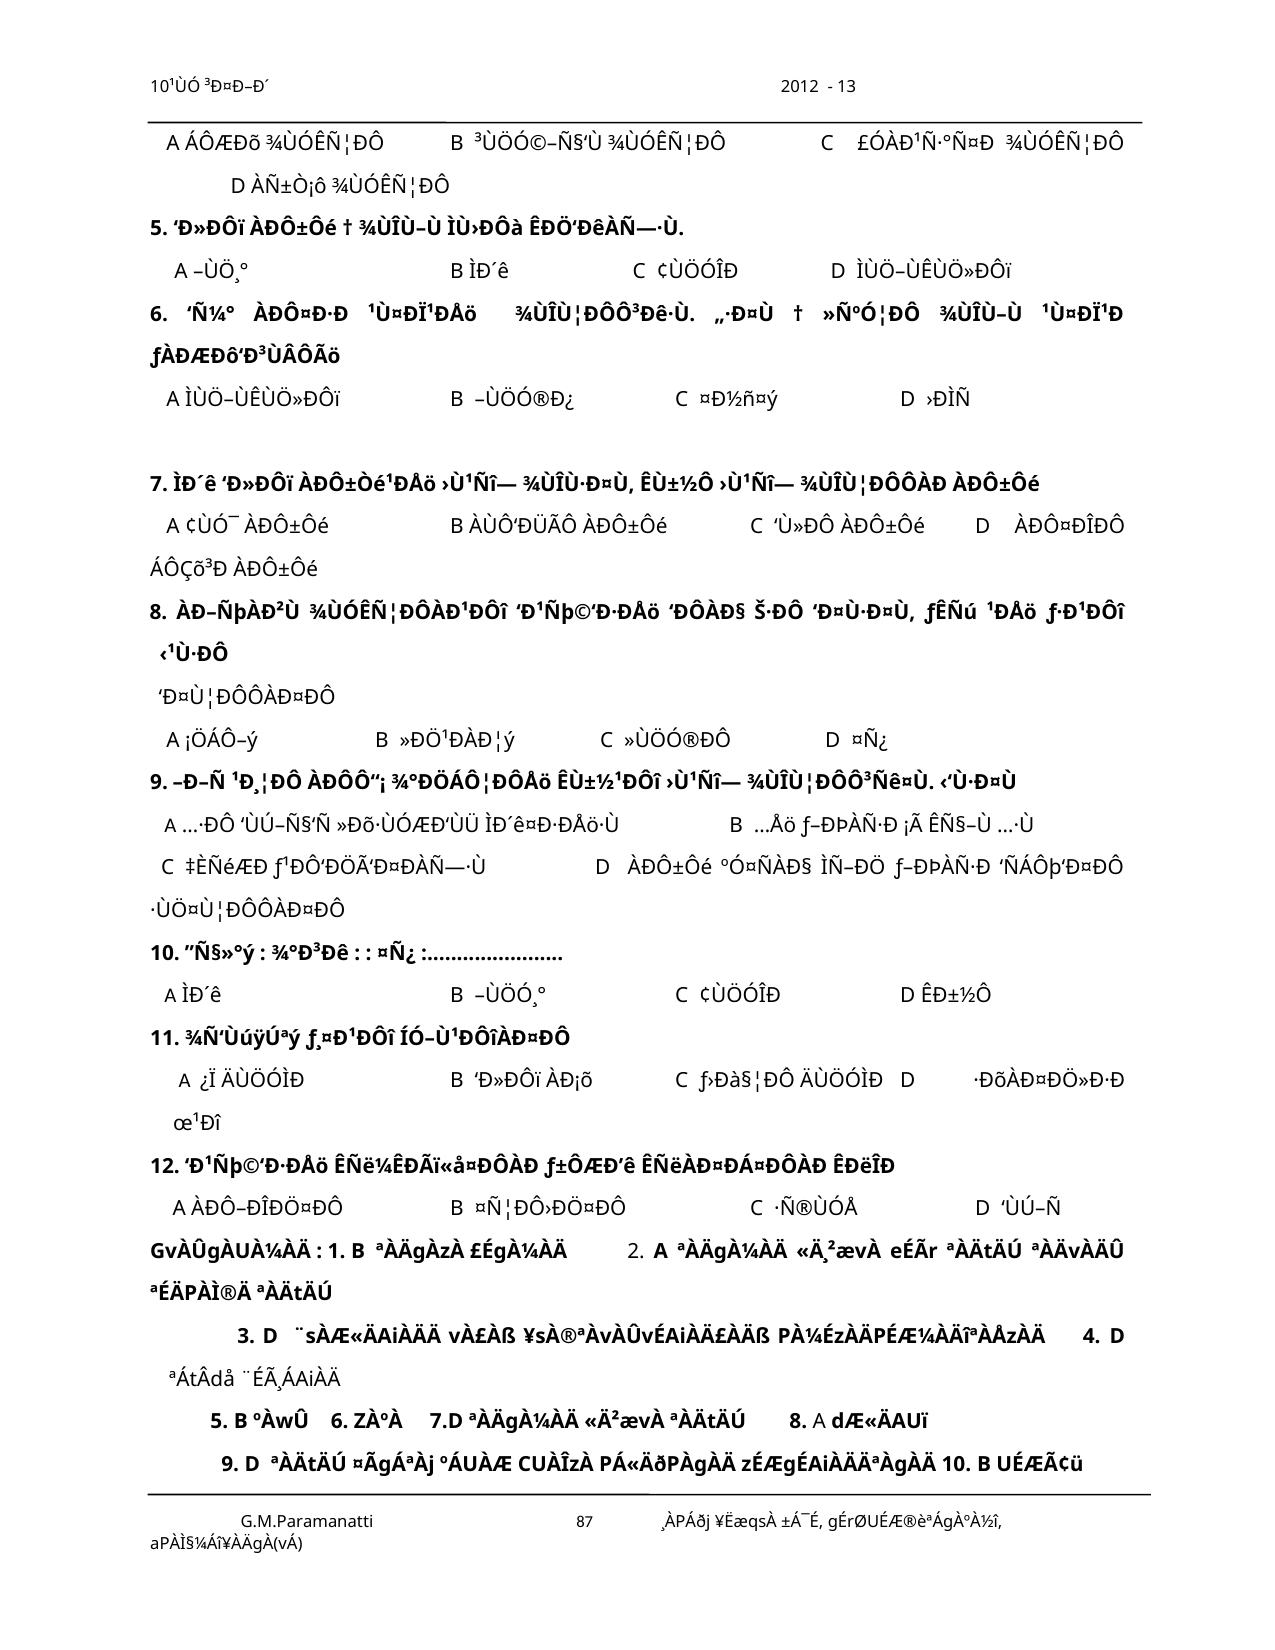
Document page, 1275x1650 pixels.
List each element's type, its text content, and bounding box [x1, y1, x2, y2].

text 10. ”Ñ§»°ý : ¾°Ð³Ðê : : ¤Ñ¿ :....................... [150, 938, 1125, 966]
text C ‡ÈÑéÆÐ ƒ¹ÐÔ‘ÐÖÃ‘Ð¤ÐÀÑ—·Ù D ÀÐÔ±Ôé ºÓ¤ÑÀÐ§ ÌÑ–ÐÖ ƒ–ÐÞÀÑ·Ð ‘ÑÁÔþ‘Ð¤ÐÔ ·ÙÖ¤Ù¦ÐÔÔÀÐ¤ÐÔ [150, 852, 1125, 923]
list GvÀÛgÀUÀ¼ÀÄ : 1. B ªÀÄgÀzÀ £ÉgÀ¼ÀÄ 2. A ªÀÄgÀ¼ÀÄ «Ä¸²ævÀ eÉÃr ªÀÄtÄÚ ªÀÄvÀÄÛ ªÉÄPÀÌ®Ä ªÀÄtÄÚ [150, 1236, 1125, 1307]
list A ¿Ï ÄÙÖÓÌÐ B ‘Ð»ÐÔï ÀÐ¡õ C ƒ›Ðà§¦ÐÔ ÄÙÖÓÌÐ D ·ÐõÀÐ¤ÐÖ»Ð·Ð œ¹Ðî [173, 1066, 1125, 1137]
list ‘Ð¤Ù¦ÐÔÔÀÐ¤ÐÔ [131, 682, 1125, 711]
list A ÀÐÔ–ÐÎÐÖ¤ÐÔ B ¤Ñ¦ÐÔ›ÐÖ¤ÐÔ C ·Ñ®ÙÓÅ D ‘ÙÚ–Ñ [161, 1193, 1125, 1222]
text 11. ¾Ñ‘ÙúÿÚªý ƒ¸¤Ð¹ÐÔî ÍÓ–Ù¹ÐÔîÀÐ¤ÐÔ [150, 1023, 1125, 1051]
list A …·ÐÔ ‘ÙÚ–Ñ§‘Ñ »Ðõ·ÙÓÆÐ‘ÙÜ ÌÐ´ê¤Ð·ÐÅö·Ù B …Åö ƒ–ÐÞÀÑ·Ð ¡Ã ÊÑ§–Ù …·Ù [150, 810, 1125, 838]
list A ÁÔÆÐõ ¾ÙÓÊÑ¦ÐÔ B ³ÙÖÓ©–Ñ§‘Ù ¾ÙÓÊÑ¦ÐÔ C £ÓÀÐ¹Ñ·°Ñ¤Ð ¾ÙÓÊÑ¦ÐÔ D ÀÑ±Ò¡ô ¾ÙÓÊÑ¦ÐÔ [150, 128, 1125, 199]
list 8. ÀÐ–ÑþÀÐ²Ù ¾ÙÓÊÑ¦ÐÔÀÐ¹ÐÔî ‘Ð¹Ñþ©‘Ð·ÐÅö ‘ÐÔÀÐ§ Š·ÐÔ ‘Ð¤Ù·Ð¤Ù, ƒÊÑú ¹ÐÅö ƒ·Ð¹ÐÔî ‹¹Ù·ÐÔ [131, 597, 1125, 668]
list 5. B ºÀwÛ 6. ZÀºÀ 7.D ªÀÄgÀ¼ÀÄ «Ä²ævÀ ªÀÄtÄÚ 8. A dÆ«ÄAUï [161, 1406, 1125, 1435]
list 6. ‘Ñ¼° ÀÐÔ¤Ð·Ð ¹Ù¤ÐÏ¹ÐÅö ¾ÙÎÙ¦ÐÔÔ³Ðê·Ù. „·Ð¤Ù † »ÑºÓ¦ÐÔ ¾ÙÎÙ–Ù ¹Ù¤ÐÏ¹Ð ƒÀÐÆÐô‘Ð³ÙÂÔÃö [150, 299, 1125, 370]
text 9. –Ð–Ñ ¹Ð¸¦ÐÔ ÀÐÔÔ“¡ ¾°ÐÖÁÔ¦ÐÔÅö ÊÙ±½¹ÐÔî ›Ù¹Ñî— ¾ÙÎÙ¦ÐÔÔ³Ñê¤Ù. ‹‘Ù·Ð¤Ù [150, 767, 1125, 796]
list A ¢ÙÓ¯ ÀÐÔ±Ôé B ÀÙÔ‘ÐÜÃÔ ÀÐÔ±Ôé C ‘Ù»ÐÔ ÀÐÔ±Ôé D ÀÐÔ¤ÐÎÐÔ ÁÔÇõ³Ð ÀÐÔ±Ôé [150, 512, 1125, 583]
text 12. ‘Ð¹Ñþ©‘Ð·ÐÅö ÊÑë¼ÊÐÃï«å¤ÐÔÀÐ ƒ±ÔÆÐ’ê ÊÑëÀÐ¤ÐÁ¤ÐÔÀÐ ÊÐëÎÐ [150, 1151, 1125, 1179]
list 7. ÌÐ´ê ‘Ð»ÐÔï ÀÐÔ±Òé¹ÐÅö ›Ù¹Ñî— ¾ÙÎÙ·Ð¤Ù, ÊÙ±½Ô ›Ù¹Ñî— ¾ÙÎÙ¦ÐÔÔÀÐ ÀÐÔ±Ôé [150, 469, 1125, 497]
list A ÌÙÖ–ÙÊÙÖ»ÐÔï B –ÙÖÓ®Ð¿ C ¤Ð½ñ¤ý D ›ÐÌÑ [150, 384, 1125, 412]
list 3. D ¨sÀÆ«ÄAiÀÄÄ vÀ£Àß ¥sÀ®ªÀvÀÛvÉAiÀÄ£ÀÄß PÀ¼ÉzÀÄPÉÆ¼ÀÄîªÀÅzÀÄ 4. D ªÁtÂdå ¨ÉÃ¸ÁAiÀÄ [169, 1321, 1125, 1392]
list 5. ‘Ð»ÐÔï ÀÐÔ±Ôé † ¾ÙÎÙ–Ù ÌÙ›ÐÔà ÊÐÖ‘ÐêÀÑ—·Ù. [150, 213, 1125, 242]
list 9. D ªÀÄtÄÚ ¤ÃgÁªÀj ºÁUÀÆ CUÀÎzÀ PÁ«ÄðPÀgÀÄ zÉÆgÉAiÀÄÄªÀgÀÄ 10. B UÉÆÃ¢ü [161, 1449, 1125, 1477]
list A ÌÐ´ê B –ÙÖÓ¸° C ¢ÙÖÓÎÐ D ÊÐ±½Ô [150, 980, 1125, 1009]
list A ¡ÖÁÔ–ý B »ÐÖ¹ÐÀÐ¦ý C »ÙÖÓ®ÐÔ D ¤Ñ¿ [150, 725, 1125, 753]
list A –ÙÖ¸° B ÌÐ´ê C ¢ÙÖÓÎÐ D ÌÙÖ–ÙÊÙÖ»ÐÔï [169, 256, 1125, 284]
